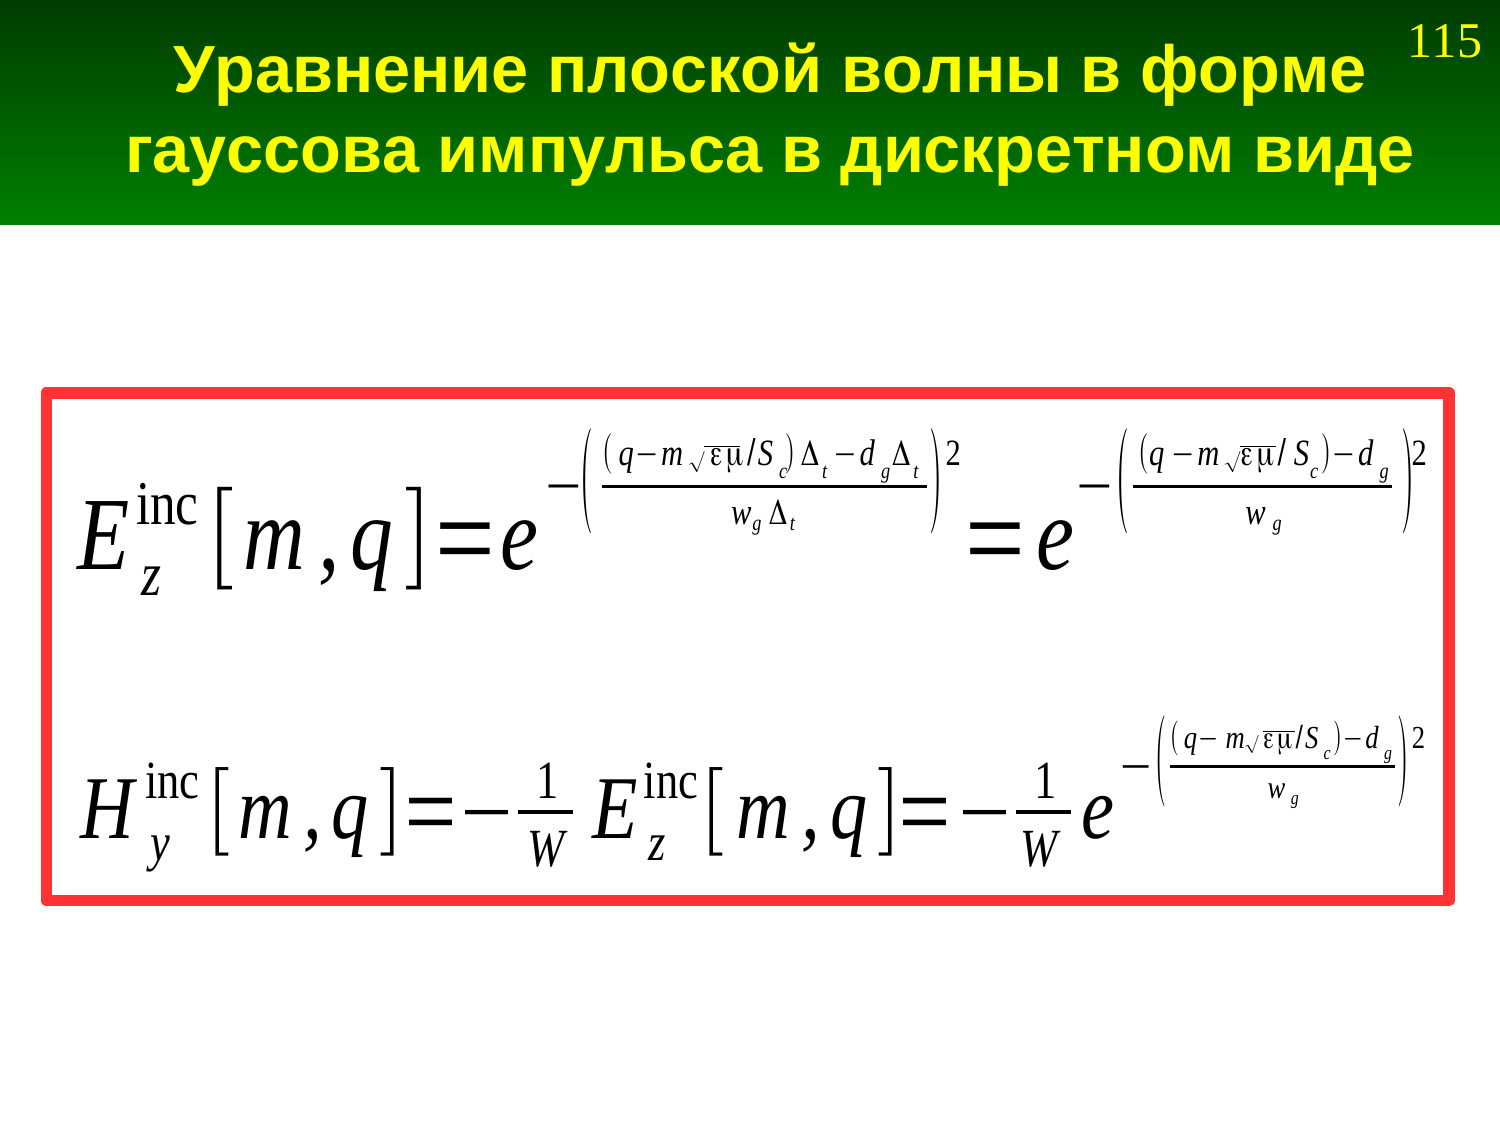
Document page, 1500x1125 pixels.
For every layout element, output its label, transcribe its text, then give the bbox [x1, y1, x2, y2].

chart [52, 426, 1443, 609]
title Уравнение плоской волны в форме гауссова импульса в дискретном виде [100, 7, 1441, 204]
chart [56, 714, 1443, 878]
